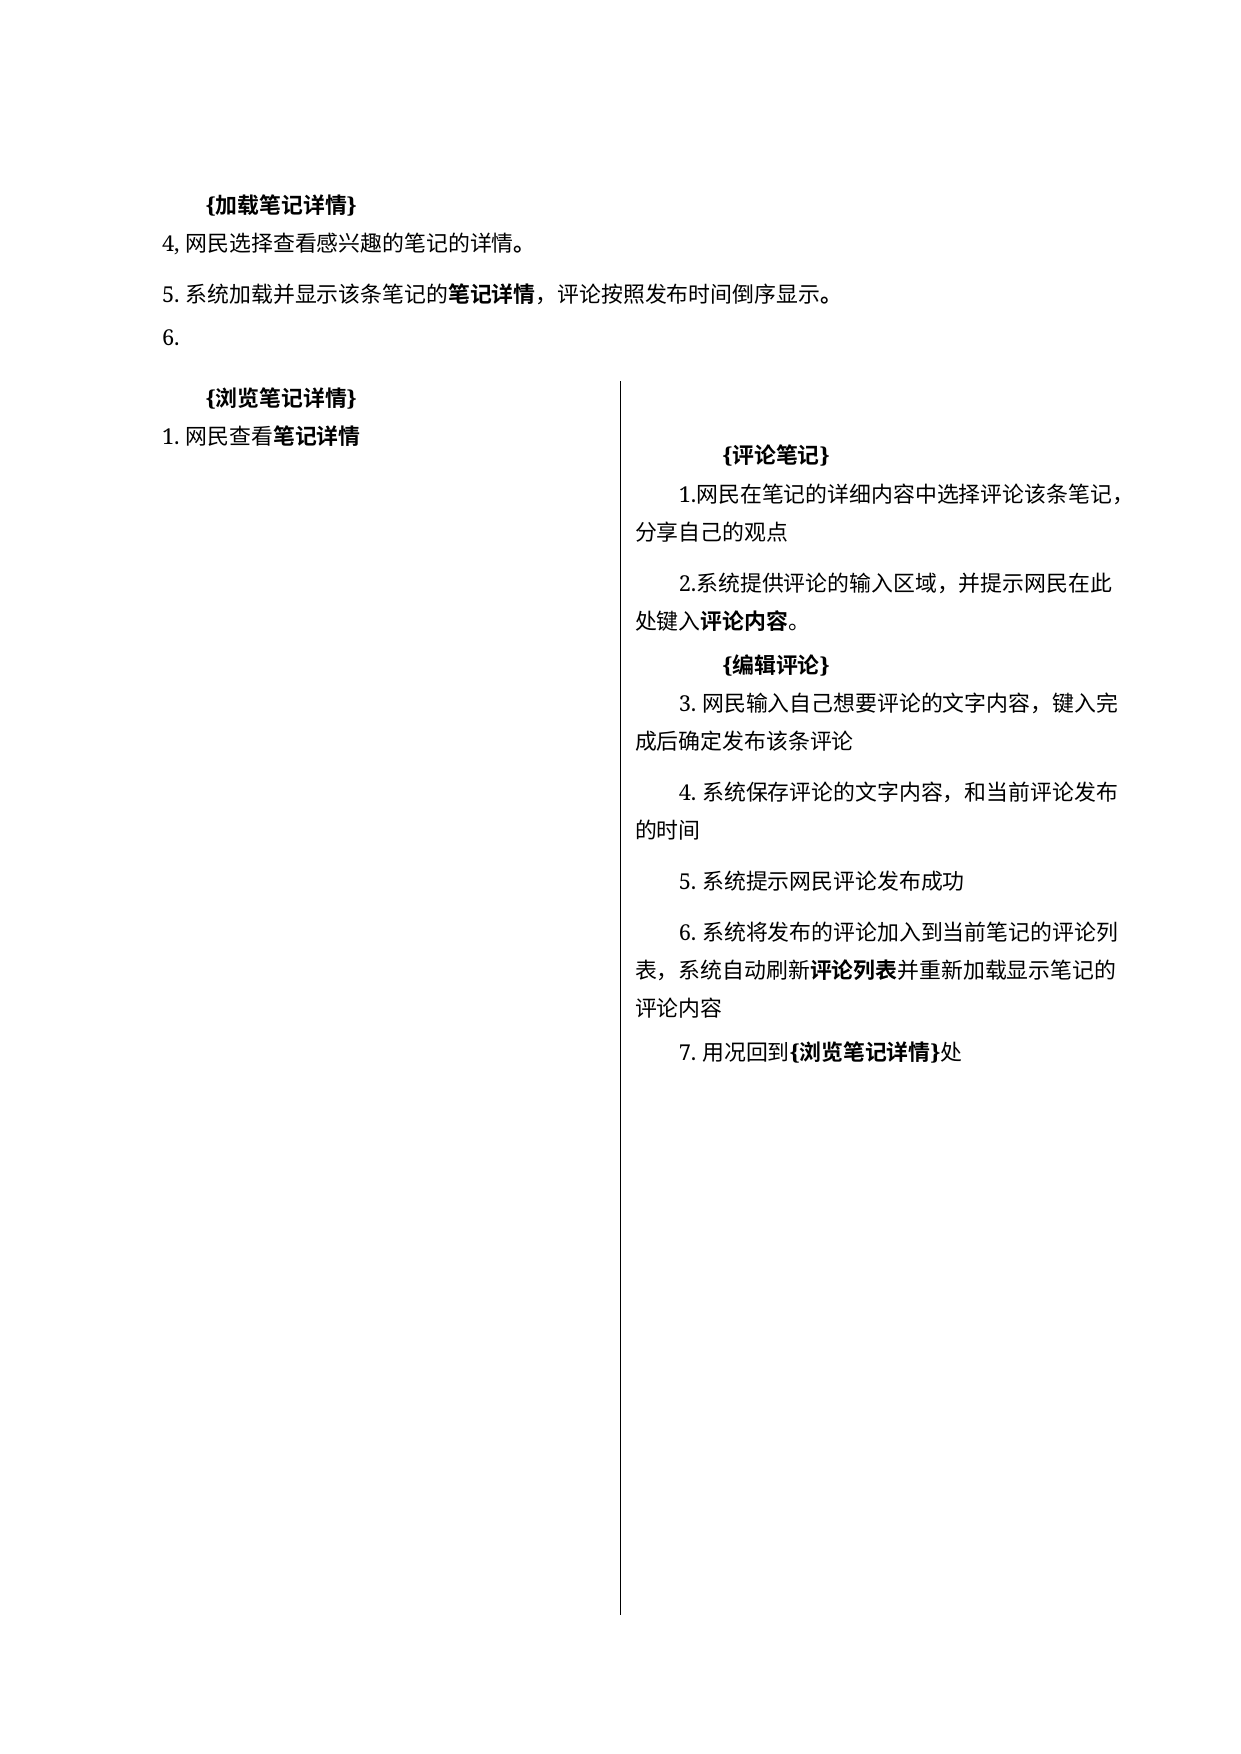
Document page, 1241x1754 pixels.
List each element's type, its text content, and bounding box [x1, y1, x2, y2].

text {编辑评论} [635, 648, 1122, 680]
text {评论笔记} [635, 438, 1122, 470]
text 7. 用况回到{浏览笔记详情}处 [635, 1035, 1122, 1067]
text {浏览笔记详情} [118, 381, 605, 413]
text 4, 网民选择查看感兴趣的笔记的详情。 [118, 226, 1122, 258]
text 5. 系统加载并显示该条笔记的笔记详情，评论按照发布时间倒序显示。 [118, 277, 1122, 309]
text 1.网民在笔记的详细内容中选择评论该条笔记，分享自己的观点 [635, 477, 1122, 546]
text {加载笔记详情} [118, 188, 1122, 219]
text 6. 系统将发布的评论加入到当前笔记的评论列表，系统自动刷新评论列表并重新加载显示笔记的评论内容 [635, 915, 1122, 1023]
text 2.系统提供评论的输入区域，并提示网民在此处键入评论内容。 [635, 566, 1122, 635]
text 5. 系统提示网民评论发布成功 [635, 864, 1122, 896]
text 6. [118, 321, 1122, 351]
text 4. 系统保存评论的文字内容，和当前评论发布的时间 [635, 775, 1122, 845]
text 1. 网民查看笔记详情 [118, 419, 605, 451]
text 3. 网民输入自己想要评论的文字内容，键入完成后确定发布该条评论 [635, 686, 1122, 756]
